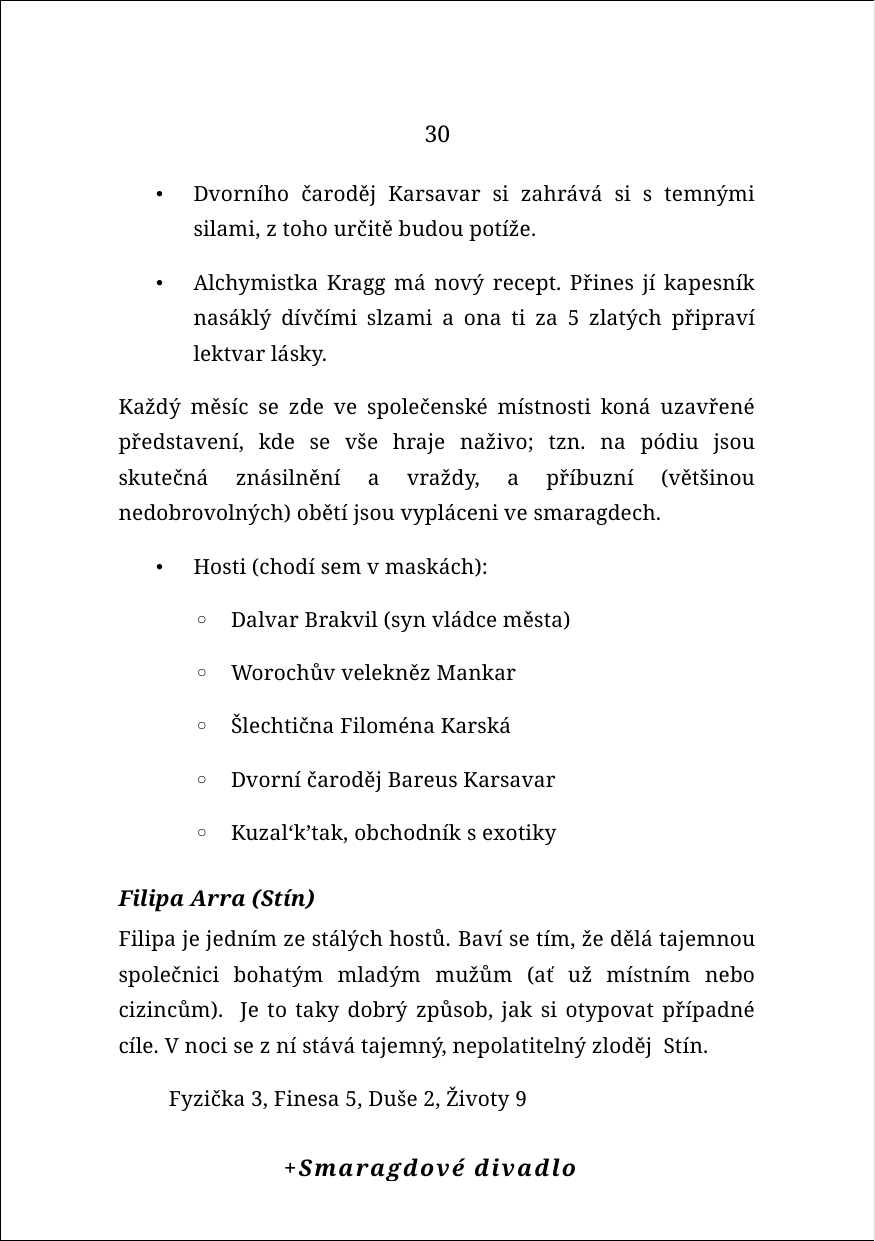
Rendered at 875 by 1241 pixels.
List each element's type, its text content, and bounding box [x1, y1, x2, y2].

text Fyzička 3, Finesa 5, Duše 2, Životy 9 [168, 1084, 756, 1113]
list Worochův velekněz Mankar [193, 658, 756, 687]
list Hosti (chodí sem v maskách): [156, 552, 756, 580]
text Filipa je jedním ze stálých hostů. Baví se tím, že dělá tajemnou společnici bohatým mladým mužům (ať už místním nebo cizincům). Je to taky dobrý způsob, jak si otypovat případné cíle. V noci se z ní stává tajemný, nepolatitelný zloděj Stín. [118, 924, 756, 1059]
list Kuzal‘k’tak, obchodník s exotiky [193, 818, 756, 846]
list Dvorního čaroděj Karsavar si zahrává si s temnými silami, z toho určitě budou potíže. [156, 179, 756, 243]
text Každý měsíc se zde ve společenské místnosti koná uzavřené představení, kde se vše hraje naživo; tzn. na pódiu jsou skutečná znásilnění a vraždy, a příbuzní (většinou nedobrovolných) obětí jsou vypláceni ve smaragdech. [118, 392, 756, 527]
list Alchymistka Kragg má nový recept. Přines jí kapesník nasáklý dívčími slzami a ona ti za 5 zlatých připraví lektvar lásky. [156, 268, 756, 367]
list Dvorní čaroděj Bareus Karsavar [193, 765, 756, 793]
subtitle Filipa Arra (Stín) [118, 883, 756, 913]
list Dalvar Brakvil (syn vládce města) [193, 605, 756, 633]
list Šlechtična Filoména Karská [193, 711, 756, 740]
